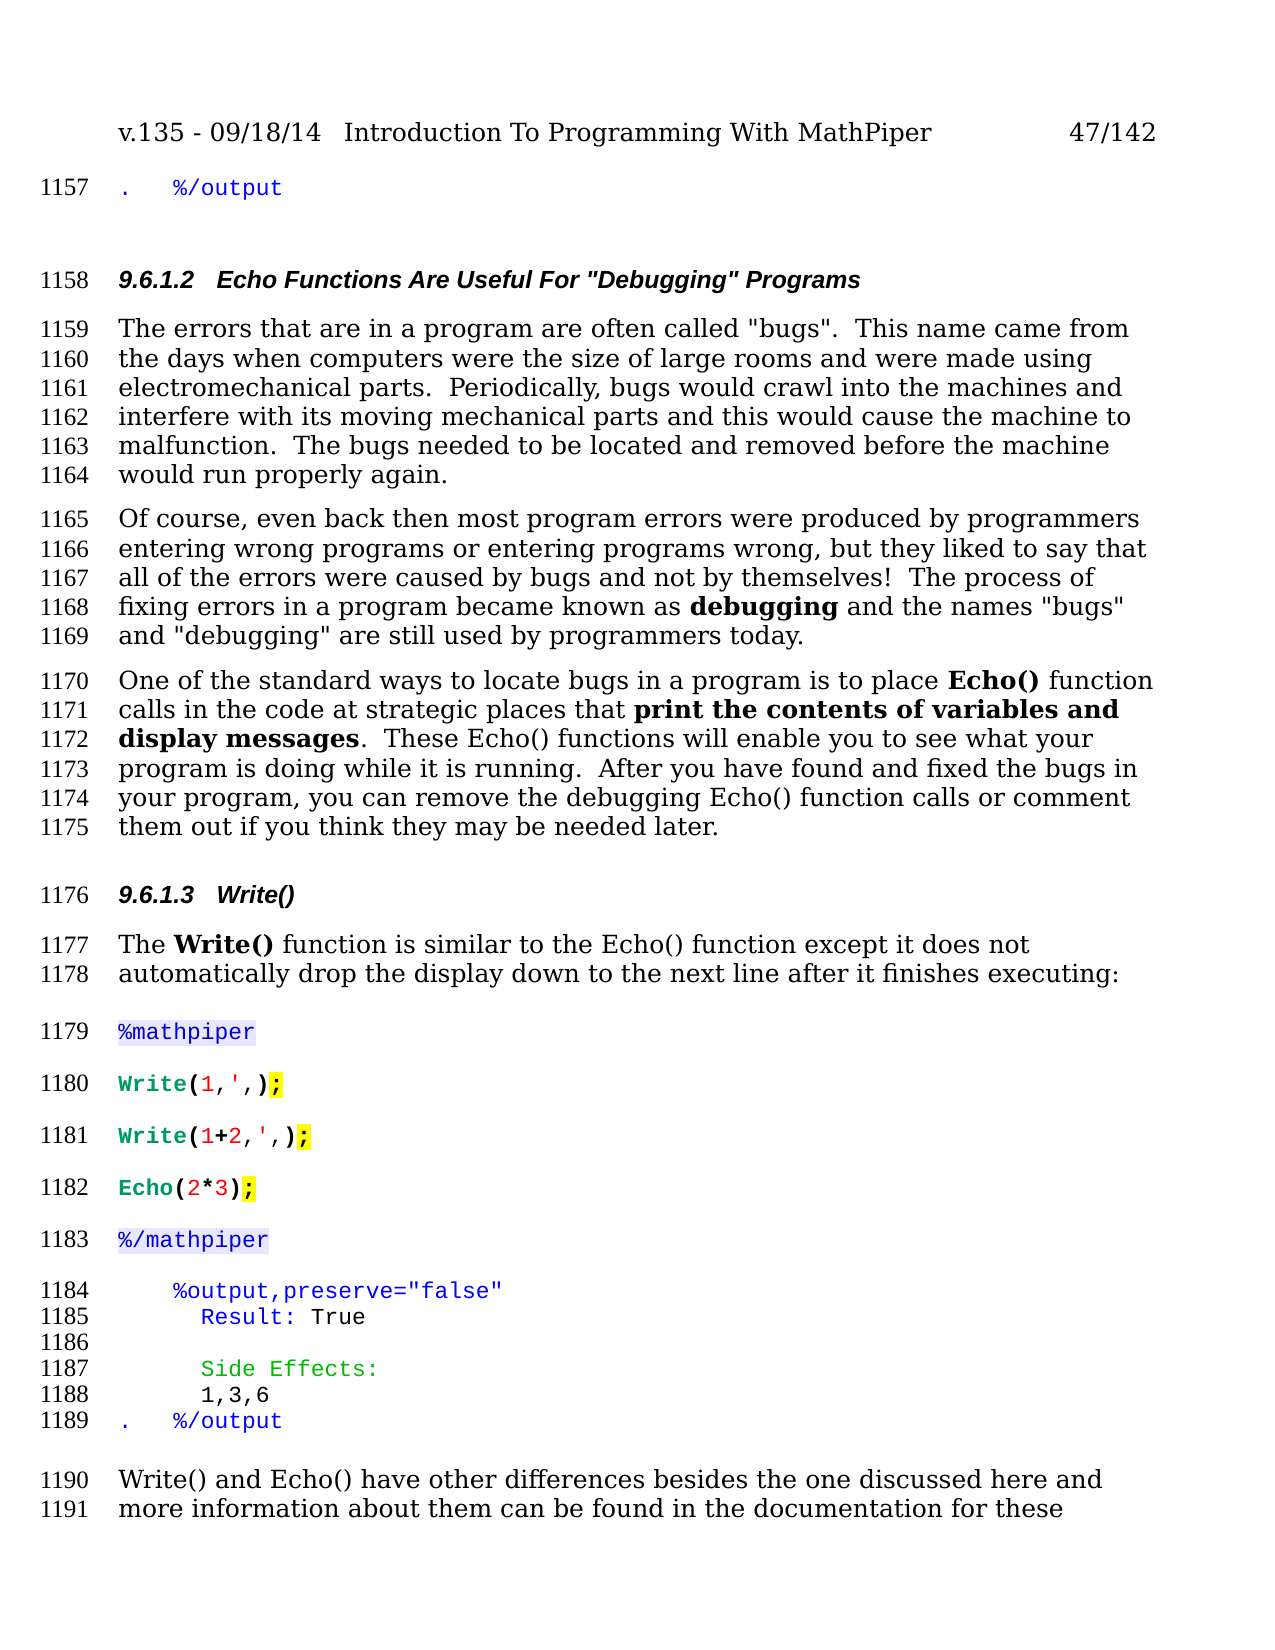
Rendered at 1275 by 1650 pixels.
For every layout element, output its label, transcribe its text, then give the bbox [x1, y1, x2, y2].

text Echo(2*3); [118, 1176, 1157, 1202]
text 1,3,6 [118, 1383, 1157, 1409]
text The errors that are in a program are often called "bugs". This name came from the days when computers were the size of large rooms and were made using electromechanical parts. Periodically, bugs would crawl into the machines and interfere with its moving mechanical parts and this would cause the machine to malfunction. The bugs needed to be located and removed before the machine would run properly again. [118, 315, 1157, 490]
text . %/output [118, 177, 1157, 203]
text One of the standard ways to locate bugs in a program is to place Echo() function calls in the code at strategic places that print the contents of variables and display messages. These Echo() functions will enable you to see what your program is doing while it is running. After you have found and fixed the bugs in your program, you can remove the debugging Echo() function calls or comment them out if you think they may be needed later. [118, 666, 1157, 841]
text Write(1+2,',); [118, 1124, 1157, 1150]
text Write(1,',); [118, 1072, 1157, 1098]
text Side Effects: [118, 1358, 1157, 1383]
text %mathpiper [118, 1020, 1157, 1046]
text Write() and Echo() have other differences besides the one discussed here and more information about them can be found in the documentation for these [118, 1465, 1157, 1523]
text %/mathpiper [118, 1228, 1157, 1254]
text . %/output [118, 1409, 1157, 1435]
subtitle Write() [118, 880, 1157, 909]
subtitle Echo Functions Are Useful For "Debugging" Programs [118, 265, 1157, 294]
text Result: True [118, 1306, 1157, 1332]
text Of course, even back then most program errors were produced by programmers entering wrong programs or entering programs wrong, but they liked to say that all of the errors were caused by bugs and not by themselves! The process of fixing errors in a program became known as debugging and the names "bugs" and "debugging" are still used by programmers today. [118, 505, 1157, 651]
text The Write() function is similar to the Echo() function except it does not automatically drop the display down to the next line after it finishes executing: [118, 930, 1157, 988]
text %output,preserve="false" [118, 1280, 1157, 1306]
